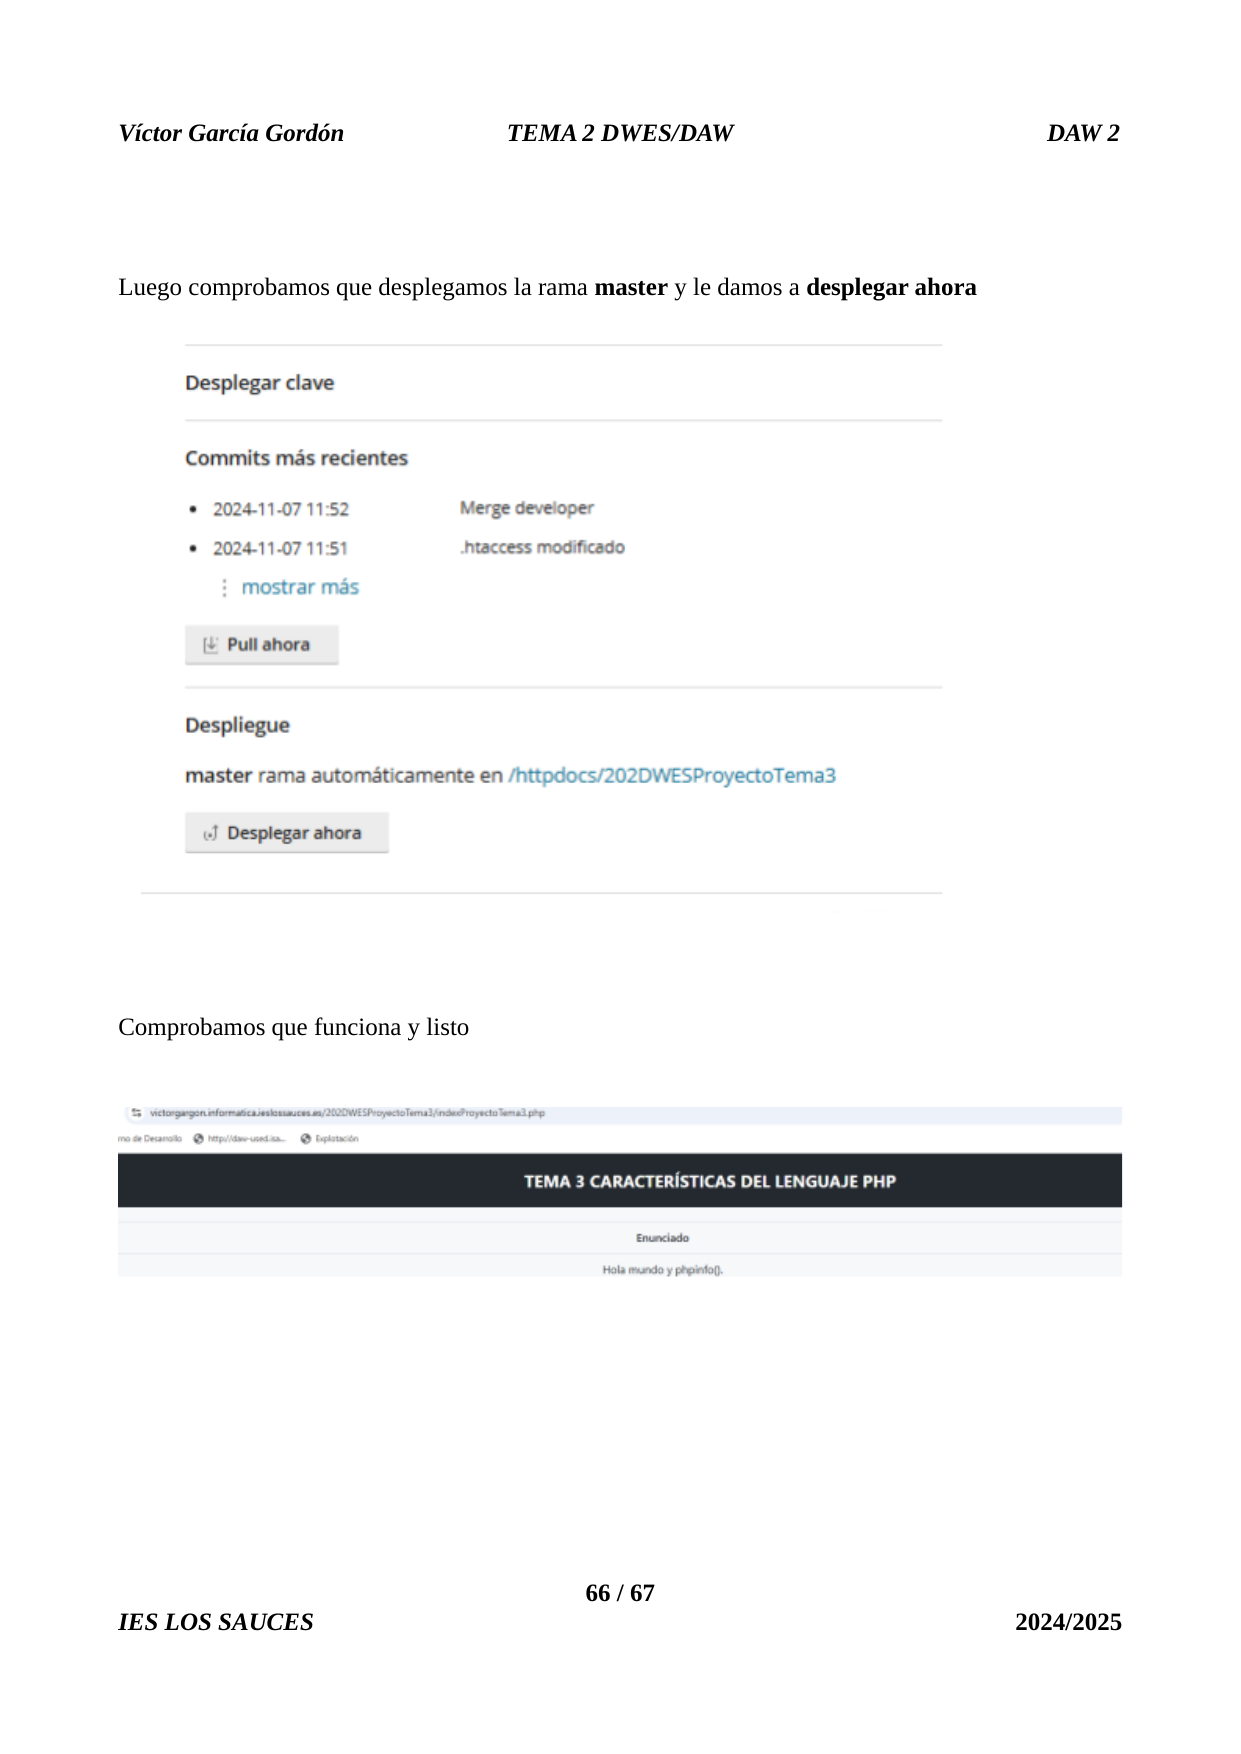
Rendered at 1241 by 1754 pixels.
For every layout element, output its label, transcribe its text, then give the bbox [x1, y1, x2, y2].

picture [118, 1107, 1123, 1305]
picture [141, 343, 1085, 913]
text Luego comprobamos que desplegamos la rama master y le damos a desplegar ahora [118, 272, 1122, 300]
text Comprobamos que funciona y listo [118, 1012, 1122, 1041]
